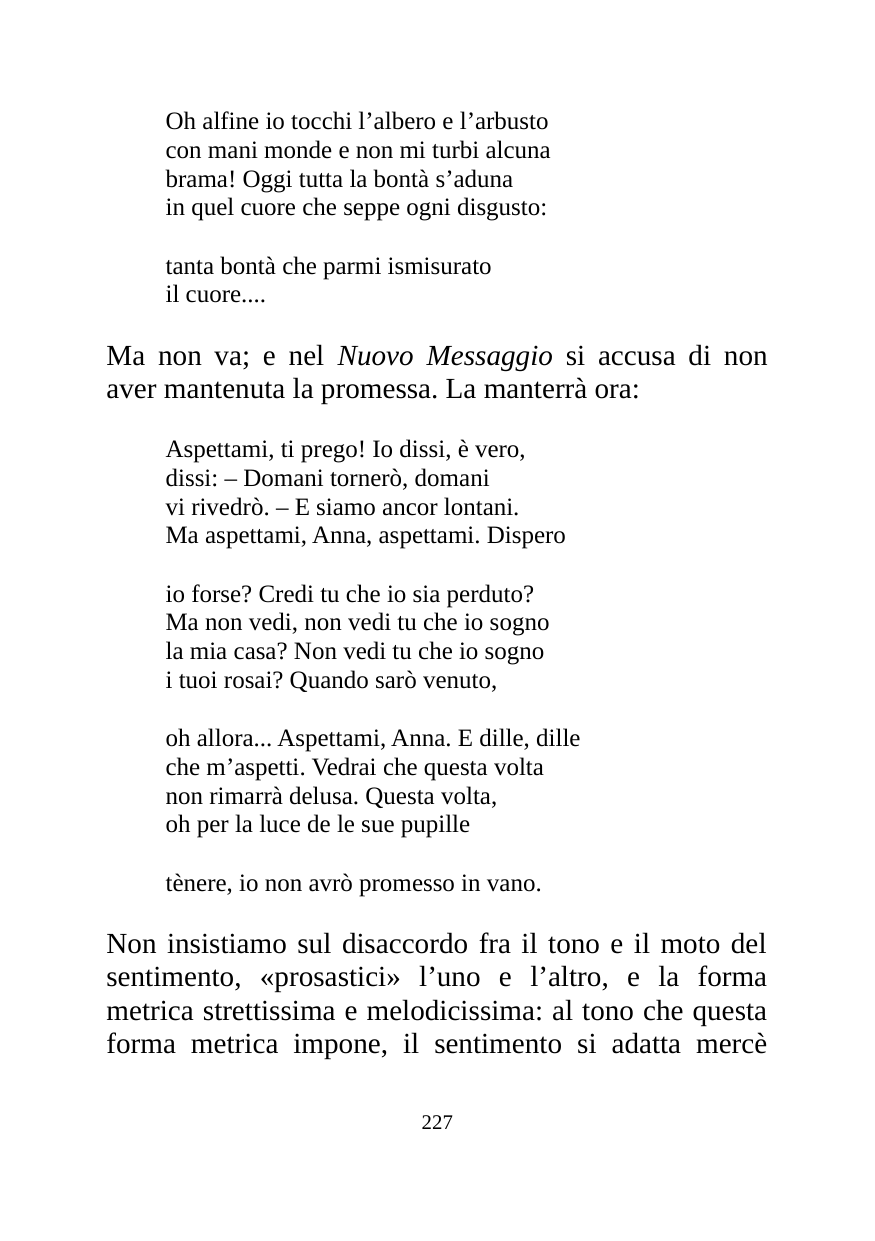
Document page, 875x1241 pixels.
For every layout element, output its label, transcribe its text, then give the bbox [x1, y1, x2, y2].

text oh allora... Aspettami, Anna. E dille, dille che m’aspetti. Vedrai che questa volta non rimarrà delusa. Questa volta, oh per la luce de le sue pupille [165, 723, 768, 838]
text Ma non va; e nel Nuovo Messaggio si accusa di non aver mantenuta la promessa. La manterrà ora: [106, 338, 768, 405]
text Non insistiamo sul disaccordo fra il tono e il moto del sentimento, «prosastici» l’uno e l’altro, e la forma metrica strettissima e melodicissima: al tono che questa forma metrica impone, il sentimento si adatta mercè [106, 926, 768, 1060]
text tanta bontà che parmi ismisurato il cuore.... [165, 251, 768, 308]
text io forse? Credi tu che io sia perduto? Ma non vedi, non vedi tu che io sogno la mia casa? Non vedi tu che io sogno i tuoi rosai? Quando sarò venuto, [165, 579, 768, 694]
text Oh alfine io tocchi l’albero e l’arbusto con mani monde e non mi turbi alcuna brama! Oggi tutta la bontà s’aduna in quel cuore che seppe ogni disgusto: [165, 106, 768, 221]
text tènere, io non avrò promesso in vano. [165, 868, 768, 896]
text Aspettami, ti prego! Io dissi, è vero, dissi: – Domani tornerò, domani vi rivedrò. – E siamo ancor lontani. Ma aspettami, Anna, aspettami. Dispero [165, 434, 768, 549]
